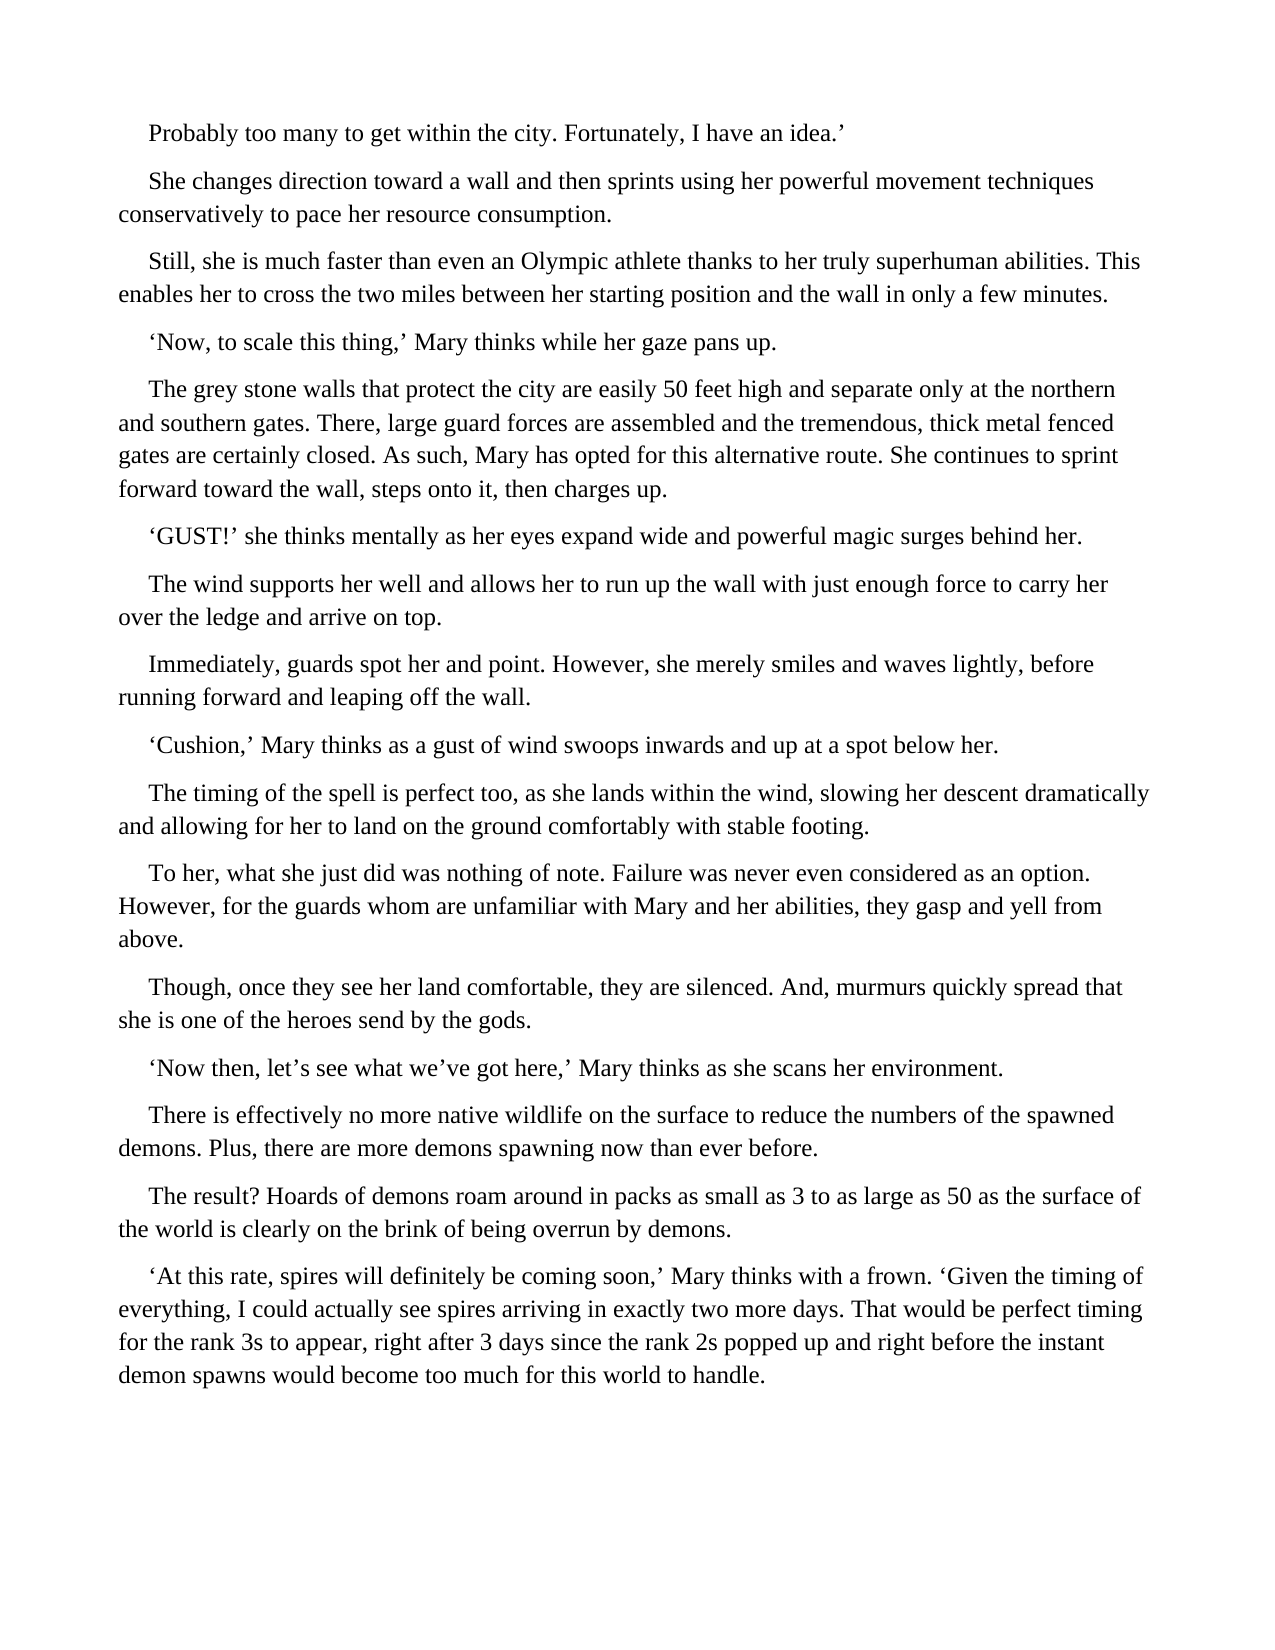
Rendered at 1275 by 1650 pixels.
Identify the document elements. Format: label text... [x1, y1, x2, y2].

text Probably too many to get within the city. Fortunately, I have an idea.’ [118, 118, 1157, 147]
text To her, what she just did was nothing of note. Failure was never even considered as an option. However, for the guards whom are unfamiliar with Mary and her abilities, they gasp and yell from above. [118, 858, 1157, 953]
text Though, once they see her land comfortable, they are silenced. And, murmurs quickly spread that she is one of the heroes send by the gods. [118, 972, 1157, 1034]
text ‘Cushion,’ Mary thinks as a gust of wind swoops inwards and up at a spot below her. [118, 730, 1157, 759]
text The wind supports her well and allows her to run up the wall with just enough force to carry her over the ledge and arrive on top. [118, 569, 1157, 631]
text ‘At this rate, spires will definitely be coming soon,’ Mary thinks with a frown. ‘Given the timing of everything, I could actually see spires arriving in exactly two more days. That would be perfect timing for the rank 3s to appear, right after 3 days since the rank 2s popped up and right before the instant demon spawns would become too much for this world to handle. [118, 1261, 1157, 1389]
text The result? Hoards of demons roam around in packs as small as 3 to as large as 50 as the surface of the world is clearly on the brink of being overrun by demons. [118, 1181, 1157, 1243]
text ‘Now then, let’s see what we’ve got here,’ Mary thinks as she scans her environment. [118, 1053, 1157, 1081]
text ‘Now, to scale this thing,’ Mary thinks while her gaze pans up. [118, 327, 1157, 356]
text Still, she is much faster than even an Olympic athlete thanks to her truly superhuman abilities. This enables her to cross the two miles between her starting position and the wall in only a few minutes. [118, 246, 1157, 308]
text The timing of the spell is perfect too, as she lands within the wind, slowing her descent dramatically and allowing for her to land on the ground comfortably with stable footing. [118, 778, 1157, 839]
text ‘GUST!’ she thinks mentally as her eyes expand wide and powerful magic surges behind her. [118, 521, 1157, 550]
text There is effectively no more native wildlife on the surface to reduce the numbers of the spawned demons. Plus, there are more demons spawning now than ever before. [118, 1100, 1157, 1162]
text Immediately, guards spot her and point. However, she merely smiles and waves lightly, before running forward and leaping off the wall. [118, 649, 1157, 711]
text The grey stone walls that protect the city are easily 50 feet high and separate only at the northern and southern gates. There, large guard forces are assembled and the tremendous, thick metal fenced gates are certainly closed. As such, Mary has opted for this alternative route. She continues to sprint forward toward the wall, steps onto it, then charges up. [118, 374, 1157, 502]
text She changes direction toward a wall and then sprints using her powerful movement techniques conservatively to pace her resource consumption. [118, 166, 1157, 227]
